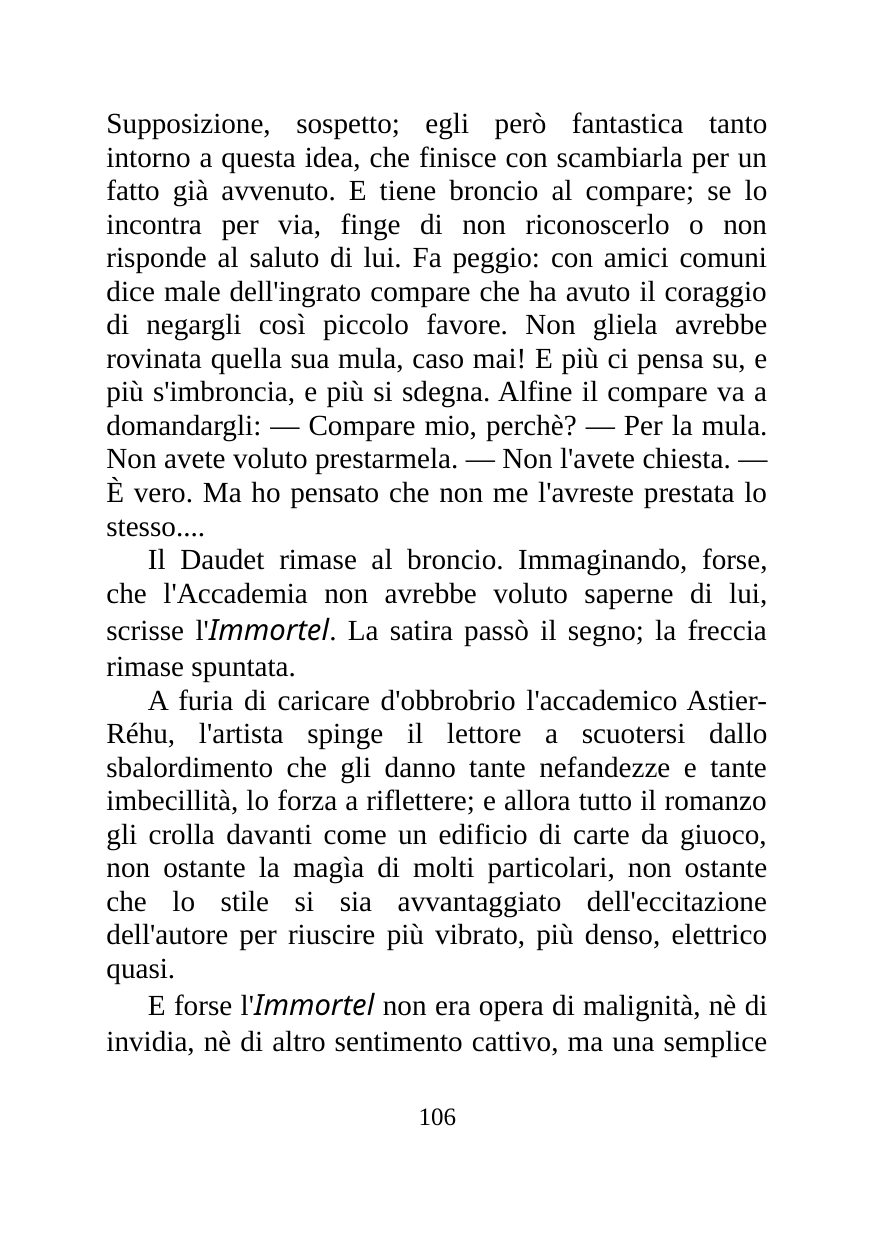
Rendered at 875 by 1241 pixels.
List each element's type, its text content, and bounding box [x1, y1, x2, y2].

text Il Daudet rimase al broncio. Immaginando, forse, che l'Accademia non avrebbe voluto saperne di lui, scrisse l'Immortel. La satira passò il segno; la freccia rimase spuntata. [106, 542, 768, 683]
text A furia di caricare d'obbrobrio l'accademico Astier-Réhu, l'artista spinge il lettore a scuotersi dallo sbalordimento che gli danno tante nefandezze e tante imbecillità, lo forza a riflettere; e allora tutto il romanzo gli crolla davanti come un edificio di carte da giuoco, non ostante la magìa di molti particolari, non ostante che lo stile si sia avvantaggiato dell'eccitazione dell'autore per riuscire più vibrato, più denso, elettrico quasi. [106, 683, 768, 984]
text Supposizione, sospetto; egli però fantastica tanto intorno a questa idea, che finisce con scambiarla per un fatto già avvenuto. E tiene broncio al compare; se lo incontra per via, finge di non riconoscerlo o non risponde al saluto di lui. Fa peggio: con amici comuni dice male dell'ingrato compare che ha avuto il coraggio di negargli così piccolo favore. Non gliela avrebbe rovinata quella sua mula, caso mai! E più ci pensa su, e più s'imbroncia, e più si sdegna. Alfine il compare va a domandargli: — Compare mio, perchè? — Per la mula. Non avete voluto prestarmela. — Non l'avete chiesta. — È vero. Ma ho pensato che non me l'avreste prestata lo stesso.... [106, 106, 768, 542]
text E forse l'Immortel non era opera di malignità, nè di invidia, nè di altro sentimento cattivo, ma una semplice [106, 984, 768, 1058]
